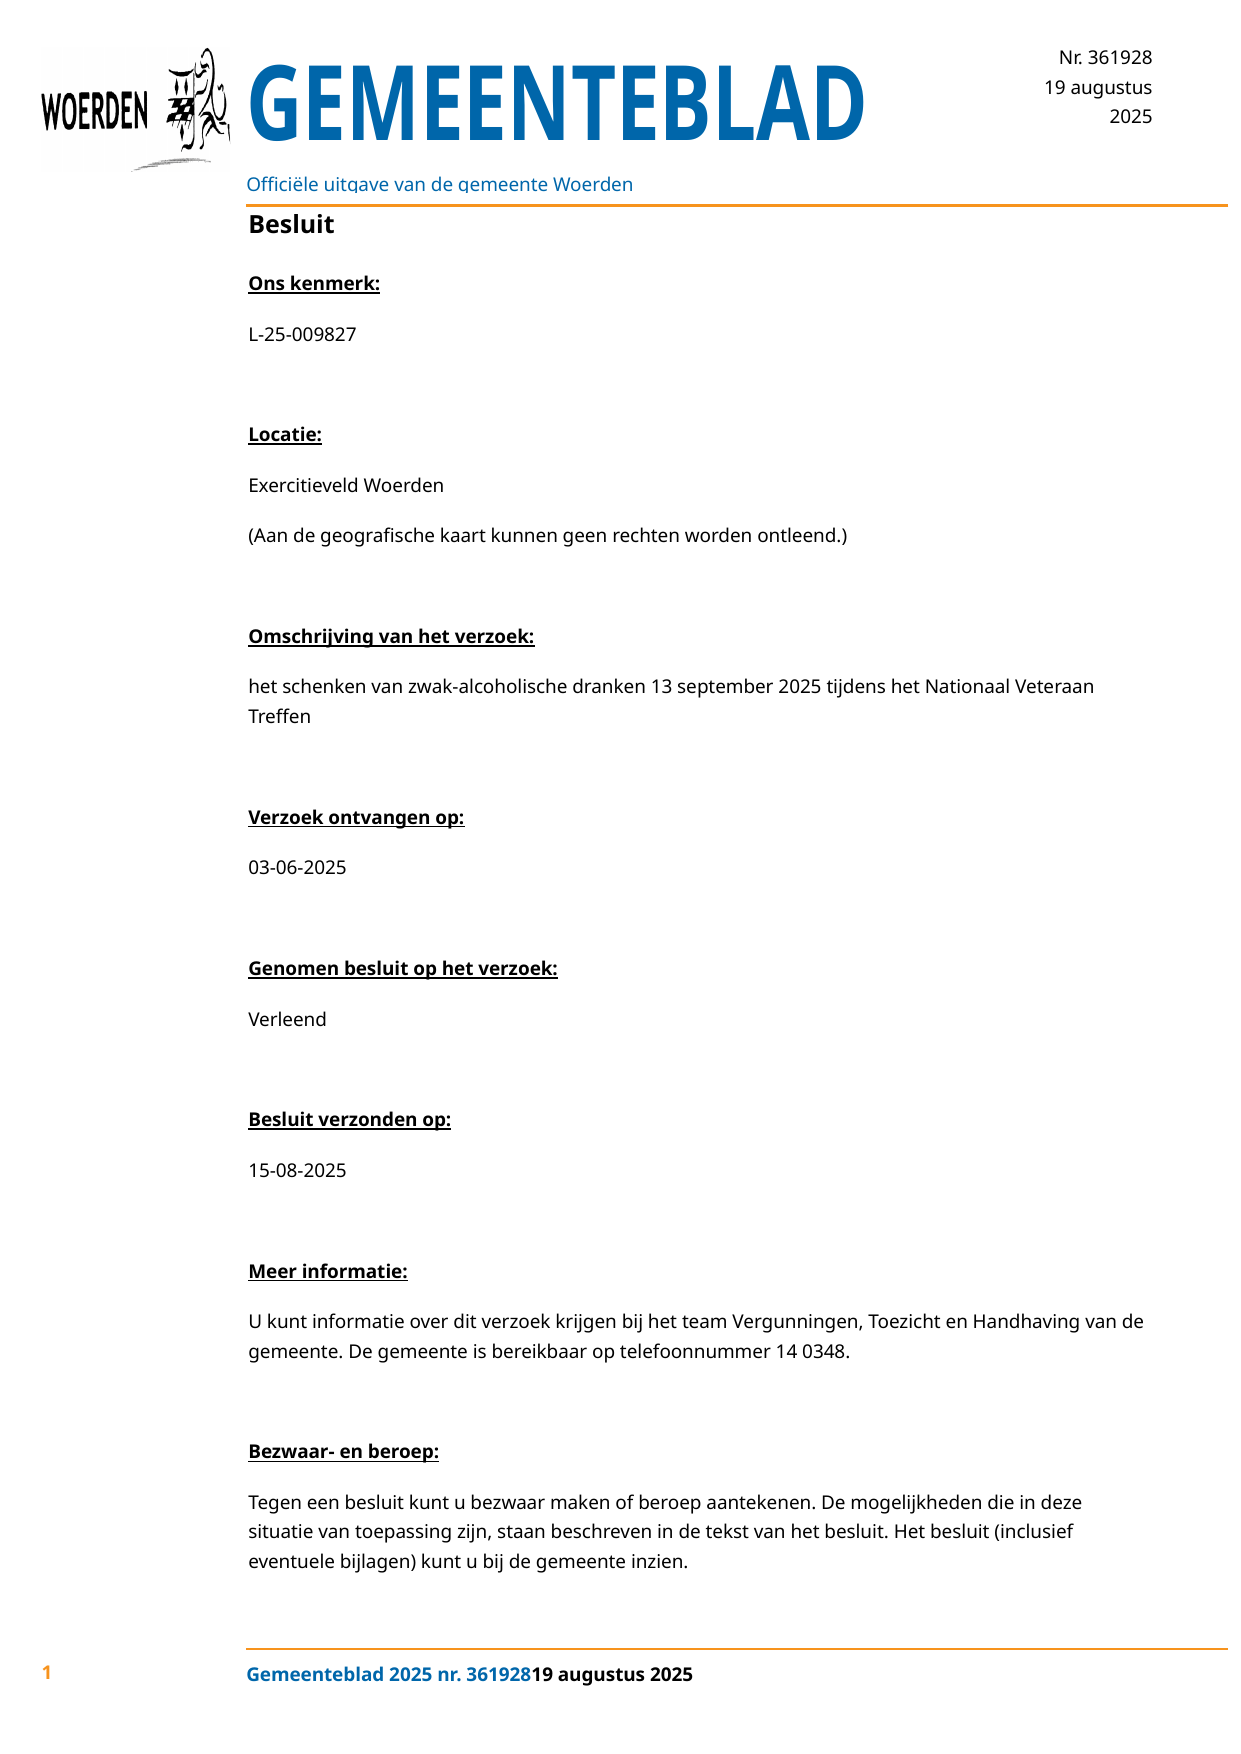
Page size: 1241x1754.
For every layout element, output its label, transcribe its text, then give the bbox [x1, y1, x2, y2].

text Tegen een besluit kunt u bezwaar maken of beroep aantekenen. De mogelijkheden die in deze situatie van toepassing zijn, staan beschreven in de tekst van het besluit. Het besluit (inclusief eventuele bijlagen) kunt u bij de gemeente inzien. [248, 1489, 1152, 1574]
text Besluit verzonden op: [248, 1107, 1152, 1132]
text Verzoek ontvangen op: [248, 804, 1152, 830]
text Exercitieveld Woerden [248, 472, 1152, 498]
text Omschrijving van het verzoek: [248, 623, 1152, 649]
text Besluit [248, 207, 1152, 241]
text L-25-009827 [248, 321, 1152, 346]
text Meer informatie: [248, 1258, 1152, 1283]
text Genomen besluit op het verzoek: [248, 955, 1152, 981]
text Ons kenmerk: [248, 270, 1152, 296]
text 03-06-2025 [248, 854, 1152, 880]
text U kunt informatie over dit verzoek krijgen bij het team Vergunningen, Toezicht en Handhaving van de gemeente. De gemeente is bereikbaar op telefoonnummer 14 0348. [248, 1308, 1152, 1363]
text het schenken van zwak-alcoholische dranken 13 september 2025 tijdens het Nationaal Veteraan Treffen [248, 674, 1152, 729]
text Locatie: [248, 422, 1152, 447]
picture [41, 47, 231, 172]
text (Aan de geografische kaart kunnen geen rechten worden ontleend.) [248, 522, 1152, 548]
text Bezwaar- en beroep: [248, 1439, 1152, 1464]
text 15-08-2025 [248, 1157, 1152, 1183]
text Verleend [248, 1006, 1152, 1031]
